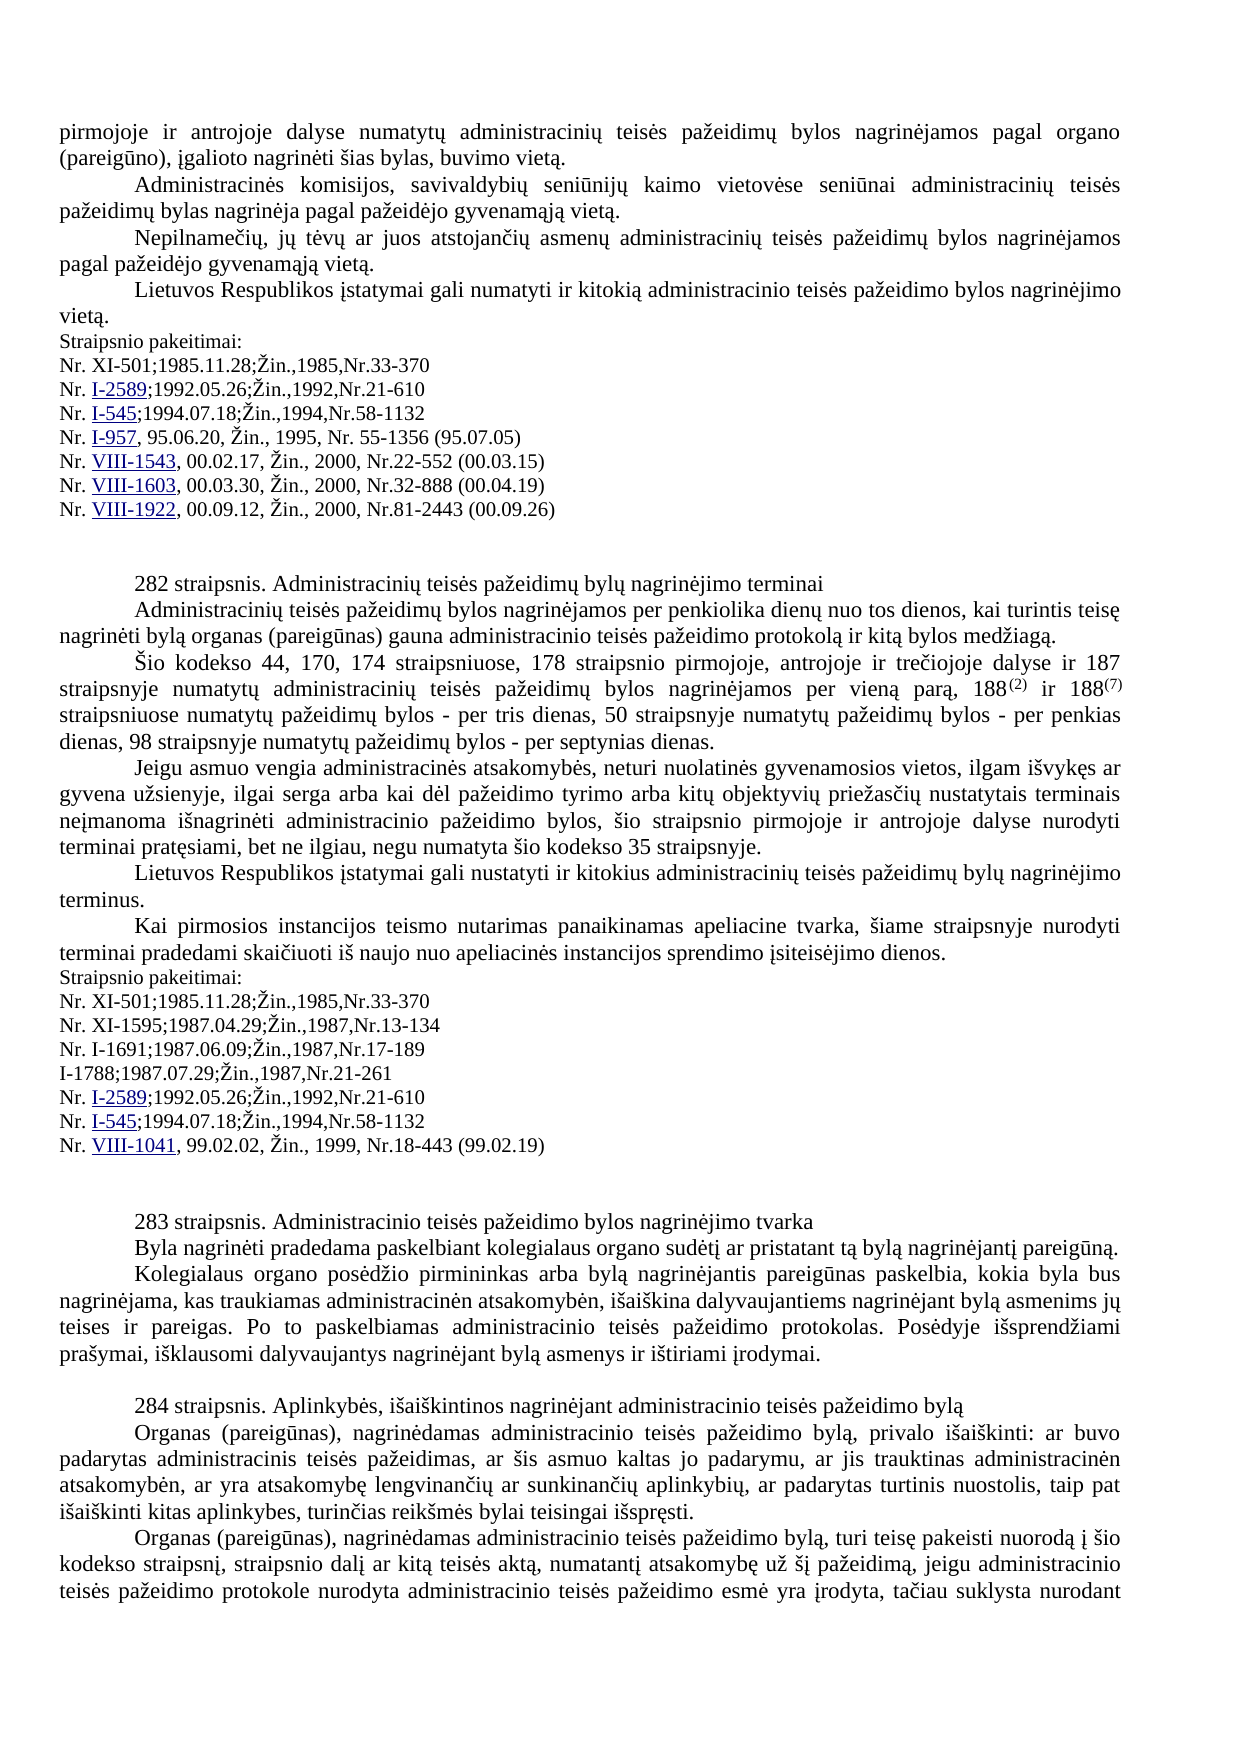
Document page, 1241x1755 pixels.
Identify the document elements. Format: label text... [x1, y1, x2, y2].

text Kai pirmosios instancijos teismo nutarimas panaikinamas apeliacine tvarka, šiame straipsnyje nurodyti terminai pradedami skaičiuoti iš naujo nuo apeliacinės instancijos sprendimo įsiteisėjimo dienos. [59, 912, 1122, 965]
text Nr. I-545;1994.07.18;Žin.,1994,Nr.58-1132 [59, 1109, 1122, 1133]
text 283 straipsnis. Administracinio teisės pažeidimo bylos nagrinėjimo tvarka [59, 1208, 1122, 1234]
text I-1788;1987.07.29;Žin.,1987,Nr.21-261 [59, 1061, 1122, 1085]
text Administracinių teisės pažeidimų bylos nagrinėjamos per penkiolika dienų nuo tos dienos, kai turintis teisę nagrinėti bylą organas (pareigūnas) gauna administracinio teisės pažeidimo protokolą ir kitą bylos medžiagą. [59, 596, 1122, 649]
text Administracinės komisijos, savivaldybių seniūnijų kaimo vietovėse seniūnai administracinių teisės pažeidimų bylas nagrinėja pagal pažeidėjo gyvenamąją vietą. [59, 171, 1122, 223]
text Nr. VIII-1543, 00.02.17, Žin., 2000, Nr.22-552 (00.03.15) [59, 449, 1122, 473]
text Nr. VIII-1922, 00.09.12, Žin., 2000, Nr.81-2443 (00.09.26) [59, 497, 1122, 521]
text Organas (pareigūnas), nagrinėdamas administracinio teisės pažeidimo bylą, privalo išaiškinti: ar buvo padarytas administracinis teisės pažeidimas, ar šis asmuo kaltas jo padarymu, ar jis trauktinas administracinėn atsakomybėn, ar yra atsakomybę lengvinančių ar sunkinančių aplinkybių, ar padarytas turtinis nuostolis, taip pat išaiškinti kitas aplinkybes, turinčias reikšmės bylai teisingai išspręsti. [59, 1419, 1122, 1524]
text Nr. I-545;1994.07.18;Žin.,1994,Nr.58-1132 [59, 401, 1122, 425]
text Straipsnio pakeitimai: [59, 329, 1122, 353]
text Nr. I-1691;1987.06.09;Žin.,1987,Nr.17-189 [59, 1037, 1122, 1061]
text Lietuvos Respublikos įstatymai gali nustatyti ir kitokius administracinių teisės pažeidimų bylų nagrinėjimo terminus. [59, 859, 1122, 912]
text Nr. I-2589;1992.05.26;Žin.,1992,Nr.21-610 [59, 1085, 1122, 1109]
text Nr. XI-501;1985.11.28;Žin.,1985,Nr.33-370 [59, 989, 1122, 1013]
text Šio kodekso 44, 170, 174 straipsniuose, 178 straipsnio pirmojoje, antrojoje ir trečiojoje dalyse ir 187 straipsnyje numatytų administracinių teisės pažeidimų bylos nagrinėjamos per vieną parą, 188(2) ir 188(7) straipsniuose numatytų pažeidimų bylos - per tris dienas, 50 straipsnyje numatytų pažeidimų bylos - per penkias dienas, 98 straipsnyje numatytų pažeidimų bylos - per septynias dienas. [59, 649, 1122, 754]
text Lietuvos Respublikos įstatymai gali numatyti ir kitokią administracinio teisės pažeidimo bylos nagrinėjimo vietą. [59, 276, 1122, 329]
text Straipsnio pakeitimai: [59, 965, 1122, 989]
text Nepilnamečių, jų tėvų ar juos atstojančių asmenų administracinių teisės pažeidimų bylos nagrinėjamos pagal pažeidėjo gyvenamąją vietą. [59, 223, 1122, 276]
text 282 straipsnis. Administracinių teisės pažeidimų bylų nagrinėjimo terminai [59, 569, 1122, 596]
text Organas (pareigūnas), nagrinėdamas administracinio teisės pažeidimo bylą, turi teisę pakeisti nuorodą į šio kodekso straipsnį, straipsnio dalį ar kitą teisės aktą, numatantį atsakomybę už šį pažeidimą, jeigu administracinio teisės pažeidimo protokole nurodyta administracinio teisės pažeidimo esmė yra įrodyta, tačiau suklysta nurodant [59, 1524, 1122, 1603]
text pirmojoje ir antrojoje dalyse numatytų administracinių teisės pažeidimų bylos nagrinėjamos pagal organo (pareigūno), įgalioto nagrinėti šias bylas, buvimo vietą. [59, 118, 1122, 171]
text Nr. I-2589;1992.05.26;Žin.,1992,Nr.21-610 [59, 377, 1122, 401]
text Nr. XI-501;1985.11.28;Žin.,1985,Nr.33-370 [59, 353, 1122, 377]
text Kolegialaus organo posėdžio pirmininkas arba bylą nagrinėjantis pareigūnas paskelbia, kokia byla bus nagrinėjama, kas traukiamas administracinėn atsakomybėn, išaiškina dalyvaujantiems nagrinėjant bylą asmenims jų teises ir pareigas. Po to paskelbiamas administracinio teisės pažeidimo protokolas. Posėdyje išsprendžiami prašymai, išklausomi dalyvaujantys nagrinėjant bylą asmenys ir ištiriami įrodymai. [59, 1261, 1122, 1366]
text Nr. I-957, 95.06.20, Žin., 1995, Nr. 55-1356 (95.07.05) [59, 425, 1122, 449]
text Jeigu asmuo vengia administracinės atsakomybės, neturi nuolatinės gyvenamosios vietos, ilgam išvykęs ar gyvena užsienyje, ilgai serga arba kai dėl pažeidimo tyrimo arba kitų objektyvių priežasčių nustatytais terminais neįmanoma išnagrinėti administracinio pažeidimo bylos, šio straipsnio pirmojoje ir antrojoje dalyse nurodyti terminai pratęsiami, bet ne ilgiau, negu numatyta šio kodekso 35 straipsnyje. [59, 754, 1122, 859]
text Nr. VIII-1603, 00.03.30, Žin., 2000, Nr.32-888 (00.04.19) [59, 473, 1122, 497]
text Byla nagrinėti pradedama paskelbiant kolegialaus organo sudėtį ar pristatant tą bylą nagrinėjantį pareigūną. [59, 1234, 1122, 1261]
text Nr. XI-1595;1987.04.29;Žin.,1987,Nr.13-134 [59, 1013, 1122, 1037]
text Nr. VIII-1041, 99.02.02, Žin., 1999, Nr.18-443 (99.02.19) [59, 1133, 1122, 1157]
text 284 straipsnis. Aplinkybės, išaiškintinos nagrinėjant administracinio teisės pažeidimo bylą [59, 1392, 1122, 1419]
